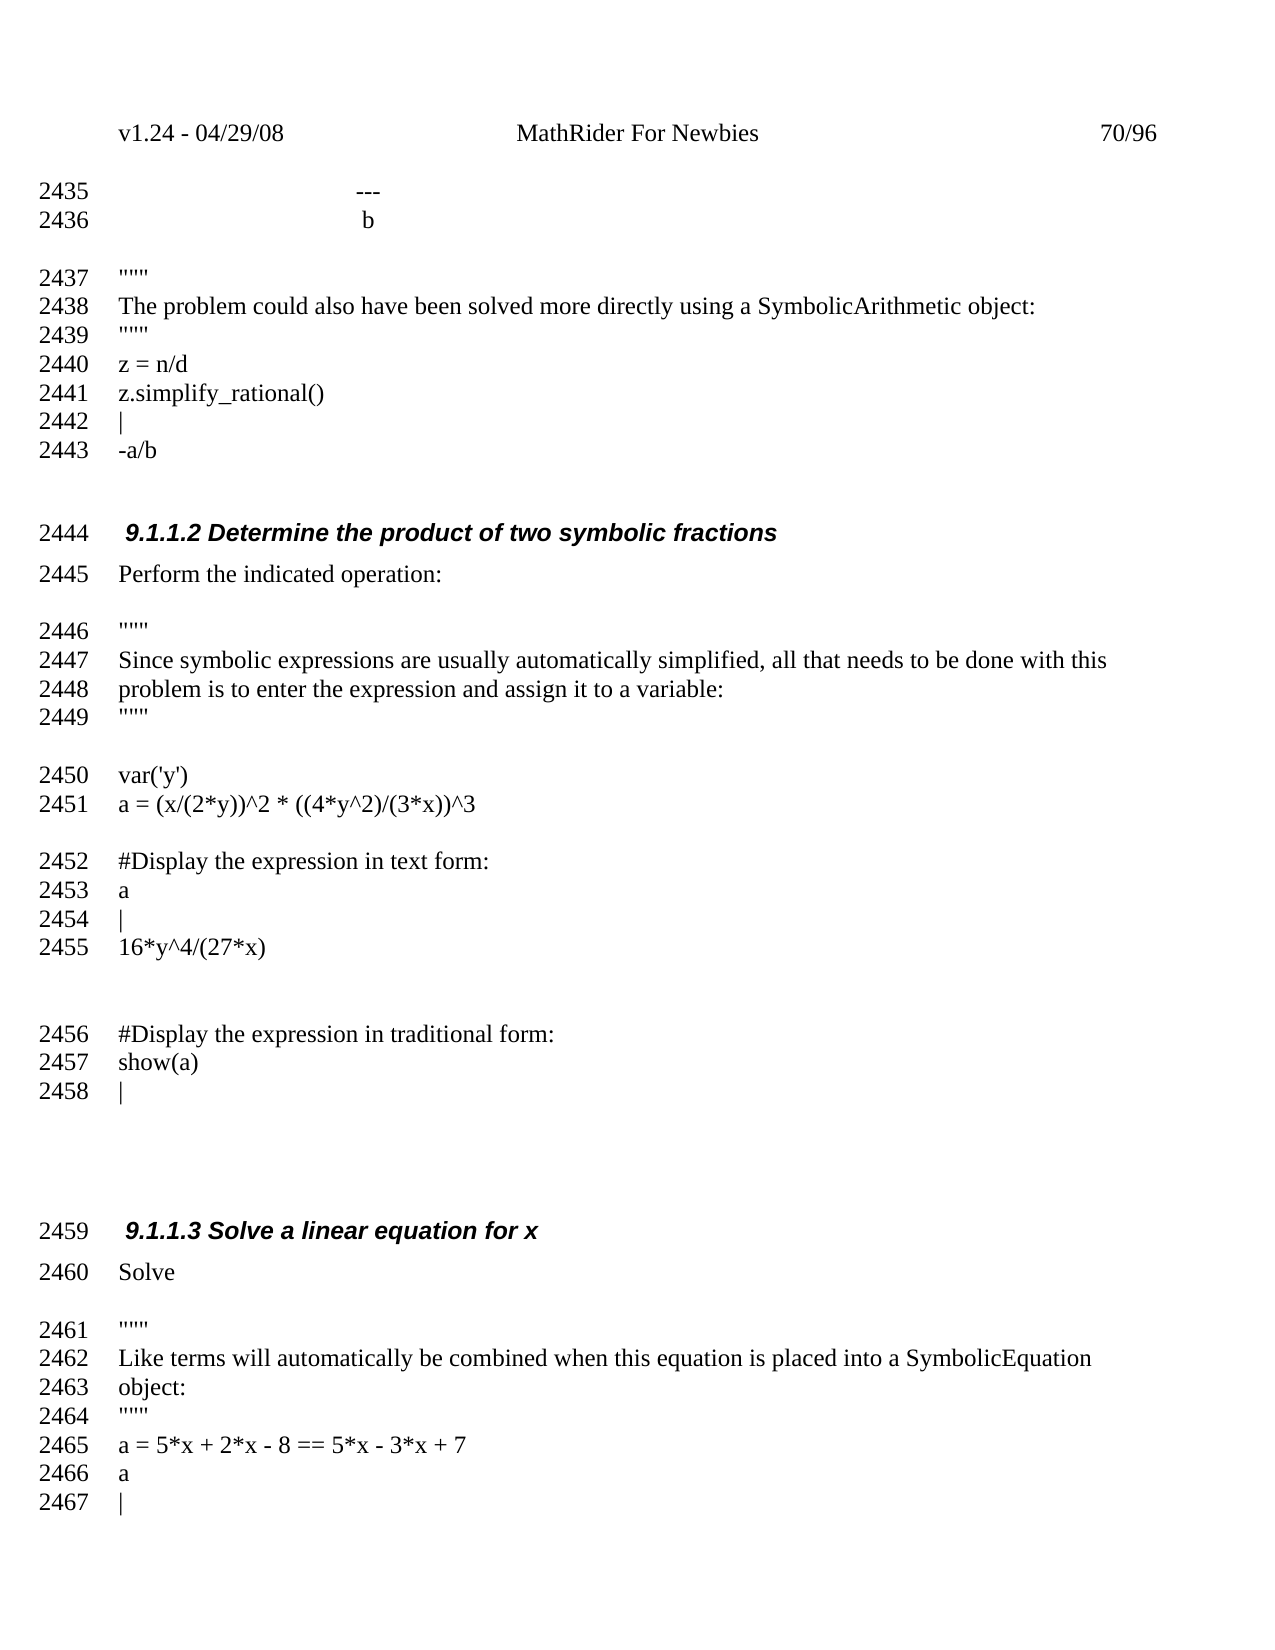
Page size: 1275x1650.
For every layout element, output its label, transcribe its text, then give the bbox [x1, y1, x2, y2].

text Like terms will automatically be combined when this equation is placed into a SymbolicEquation object: [118, 1343, 1157, 1401]
text #Display the expression in traditional form: [118, 1019, 1157, 1047]
text b [118, 205, 1157, 234]
text Solve [118, 1257, 1157, 1286]
text #Display the expression in text form: [118, 846, 1157, 875]
text | [118, 904, 1157, 932]
text The problem could also have been solved more directly using a SymbolicArithmetic object: [118, 291, 1157, 320]
subtitle 9.1.1.3 Solve a linear equation for x [118, 1216, 1157, 1245]
text --- [118, 176, 1157, 205]
text z = n/d [118, 349, 1157, 378]
text z.simplify_rational() [118, 378, 1157, 406]
subtitle 9.1.1.2 Determine the product of two symbolic fractions [118, 518, 1157, 546]
text -a/b [118, 435, 1157, 464]
text a [118, 875, 1157, 904]
text Since symbolic expressions are usually automatically simplified, all that needs to be done with this problem is to enter the expression and assign it to a variable: [118, 645, 1157, 702]
text a = (x/(2*y))^2 * ((4*y^2)/(3*x))^3 [118, 789, 1157, 817]
text """ [118, 1401, 1157, 1430]
text | [118, 1076, 1157, 1105]
text """ [118, 1315, 1157, 1343]
text """ [118, 320, 1157, 349]
text a = 5*x + 2*x - 8 == 5*x - 3*x + 7 [118, 1430, 1157, 1458]
text a [118, 1458, 1157, 1487]
text show(a) [118, 1047, 1157, 1076]
text """ [118, 616, 1157, 645]
text """ [118, 702, 1157, 731]
text Perform the indicated operation: [118, 559, 1157, 587]
text var('y') [118, 760, 1157, 789]
text 16*y^4/(27*x) [118, 932, 1157, 961]
text | [118, 406, 1157, 435]
text | [118, 1487, 1157, 1516]
text """ [118, 263, 1157, 291]
